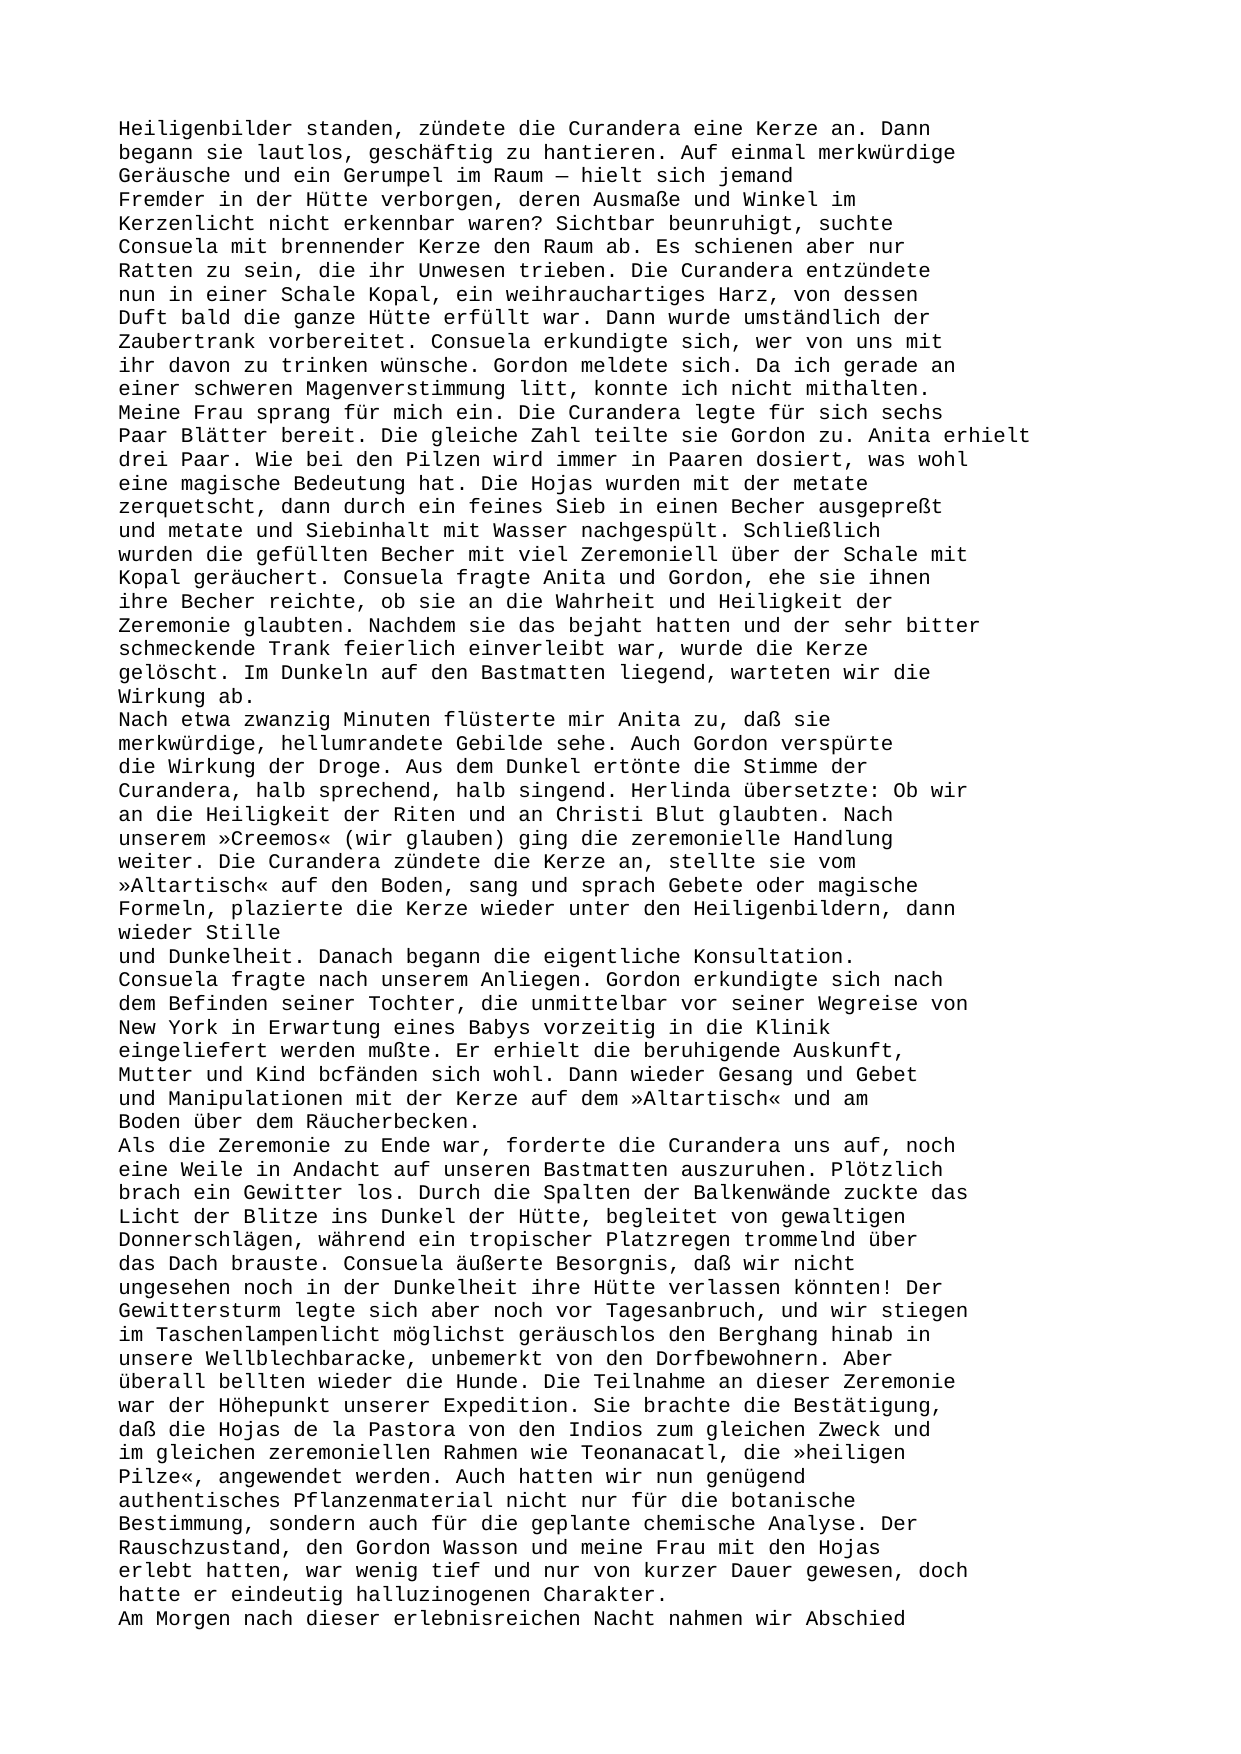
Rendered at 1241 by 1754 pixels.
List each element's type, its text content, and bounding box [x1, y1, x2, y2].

text Am Morgen nach dieser erlebnisreichen Nacht nahmen wir Abschied [118, 1608, 1122, 1631]
text ihr davon zu trinken wünsche. Gordon meldete sich. Da ich gerade an [118, 354, 1122, 378]
text war der Höhepunkt unserer Expedition. Sie brachte die Bestätigung, [118, 1395, 1122, 1419]
text Meine Frau sprang für mich ein. Die Curandera legte für sich sechs [118, 402, 1122, 426]
text wieder Stille [118, 922, 1122, 946]
text Bestimmung, sondern auch für die geplante chemische Analyse. Der [118, 1513, 1122, 1537]
text New York in Erwartung eines Babys vorzeitig in die Klinik [118, 1017, 1122, 1040]
text Pilze«, angewendet werden. Auch hatten wir nun genügend [118, 1466, 1122, 1489]
text wurden die gefüllten Becher mit viel Zeremoniell über der Schale mit [118, 544, 1122, 567]
text »Altartisch« auf den Boden, sang und sprach Gebete oder magische [118, 875, 1122, 898]
text Heiligenbilder standen, zündete die Curandera eine Kerze an. Dann [118, 118, 1122, 142]
text merkwürdige, hellumrandete Gebilde sehe. Auch Gordon verspürte [118, 733, 1122, 757]
text drei Paar. Wie bei den Pilzen wird immer in Paaren dosiert, was wohl [118, 449, 1122, 473]
text dem Befinden seiner Tochter, die unmittelbar vor seiner Wegreise von [118, 993, 1122, 1017]
text Licht der Blitze ins Dunkel der Hütte, begleitet von gewaltigen [118, 1206, 1122, 1229]
text unsere Wellblechbaracke, unbemerkt von den Dorfbewohnern. Aber [118, 1348, 1122, 1371]
text nun in einer Schale Kopal, ein weihrauchartiges Harz, von dessen [118, 284, 1122, 307]
text die Wirkung der Droge. Aus dem Dunkel ertönte die Stimme der [118, 757, 1122, 780]
text im Taschenlampenlicht möglichst geräuschlos den Berghang hinab in [118, 1324, 1122, 1348]
text eine magische Bedeutung hat. Die Hojas wurden mit der metate [118, 473, 1122, 496]
text und metate und Siebinhalt mit Wasser nachgespült. Schließlich [118, 520, 1122, 544]
text Fremder in der Hütte verborgen, deren Ausmaße und Winkel im [118, 189, 1122, 213]
text Nach etwa zwanzig Minuten flüsterte mir Anita zu, daß sie [118, 709, 1122, 733]
text Als die Zeremonie zu Ende war, forderte die Curandera uns auf, noch [118, 1135, 1122, 1158]
text ihre Becher reichte, ob sie an die Wahrheit und Heiligkeit der [118, 591, 1122, 615]
text Paar Blätter bereit. Die gleiche Zahl teilte sie Gordon zu. Anita erhielt [118, 426, 1122, 449]
text Boden über dem Räucherbecken. [118, 1111, 1122, 1135]
text begann sie lautlos, geschäftig zu hantieren. Auf einmal merkwürdige [118, 142, 1122, 165]
text einer schweren Magenverstimmung litt, konnte ich nicht mithalten. [118, 378, 1122, 402]
text an die Heiligkeit der Riten und an Christi Blut glaubten. Nach [118, 804, 1122, 827]
text Gewittersturm legte sich aber noch vor Tagesanbruch, und wir stiegen [118, 1300, 1122, 1324]
text Consuela fragte nach unserem Anliegen. Gordon erkundigte sich nach [118, 969, 1122, 993]
text authentisches Pflanzenmaterial nicht nur für die botanische [118, 1489, 1122, 1513]
text Kopal geräuchert. Consuela fragte Anita und Gordon, ehe sie ihnen [118, 567, 1122, 591]
text Duft bald die ganze Hütte erfüllt war. Dann wurde umständlich der [118, 307, 1122, 331]
text das Dach brauste. Consuela äußerte Besorgnis, daß wir nicht [118, 1253, 1122, 1277]
text eine Weile in Andacht auf unseren Bastmatten auszuruhen. Plötzlich [118, 1158, 1122, 1182]
text ungesehen noch in der Dunkelheit ihre Hütte verlassen könnten! Der [118, 1277, 1122, 1300]
text Mutter und Kind bcfänden sich wohl. Dann wieder Gesang und Gebet [118, 1064, 1122, 1088]
text Geräusche und ein Gerumpel im Raum — hielt sich jemand [118, 165, 1122, 189]
text erlebt hatten, war wenig tief und nur von kurzer Dauer gewesen, doch [118, 1561, 1122, 1584]
text Zeremonie glaubten. Nachdem sie das bejaht hatten und der sehr bitter [118, 615, 1122, 638]
text daß die Hojas de la Pastora von den Indios zum gleichen Zweck und [118, 1419, 1122, 1442]
text eingeliefert werden mußte. Er erhielt die beruhigende Auskunft, [118, 1040, 1122, 1064]
text Formeln, plazierte die Kerze wieder unter den Heiligenbildern, dann [118, 898, 1122, 922]
text Ratten zu sein, die ihr Unwesen trieben. Die Curandera entzündete [118, 260, 1122, 284]
text Consuela mit brennender Kerze den Raum ab. Es schienen aber nur [118, 236, 1122, 260]
text hatte er eindeutig halluzinogenen Charakter. [118, 1584, 1122, 1608]
text überall bellten wieder die Hunde. Die Teilnahme an dieser Zeremonie [118, 1371, 1122, 1395]
text und Dunkelheit. Danach begann die eigentliche Konsultation. [118, 946, 1122, 969]
text Donnerschlägen, während ein tropischer Platzregen trommelnd über [118, 1229, 1122, 1253]
text weiter. Die Curandera zündete die Kerze an, stellte sie vom [118, 851, 1122, 875]
text Zaubertrank vorbereitet. Consuela erkundigte sich, wer von uns mit [118, 331, 1122, 354]
text brach ein Gewitter los. Durch die Spalten der Balkenwände zuckte das [118, 1182, 1122, 1206]
text schmeckende Trank feierlich einverleibt war, wurde die Kerze [118, 638, 1122, 662]
text Curandera, halb sprechend, halb singend. Herlinda übersetzte: Ob wir [118, 780, 1122, 804]
text Kerzenlicht nicht erkennbar waren? Sichtbar beunruhigt, suchte [118, 213, 1122, 236]
text unserem »Creemos« (wir glauben) ging die zeremonielle Handlung [118, 827, 1122, 851]
text Wirkung ab. [118, 686, 1122, 709]
text Rauschzustand, den Gordon Wasson und meine Frau mit den Hojas [118, 1537, 1122, 1561]
text und Manipulationen mit der Kerze auf dem »Altartisch« und am [118, 1088, 1122, 1111]
text zerquetscht, dann durch ein feines Sieb in einen Becher ausgepreßt [118, 496, 1122, 520]
text im gleichen zeremoniellen Rahmen wie Teonanacatl, die »heiligen [118, 1442, 1122, 1466]
text gelöscht. Im Dunkeln auf den Bastmatten liegend, warteten wir die [118, 662, 1122, 686]
